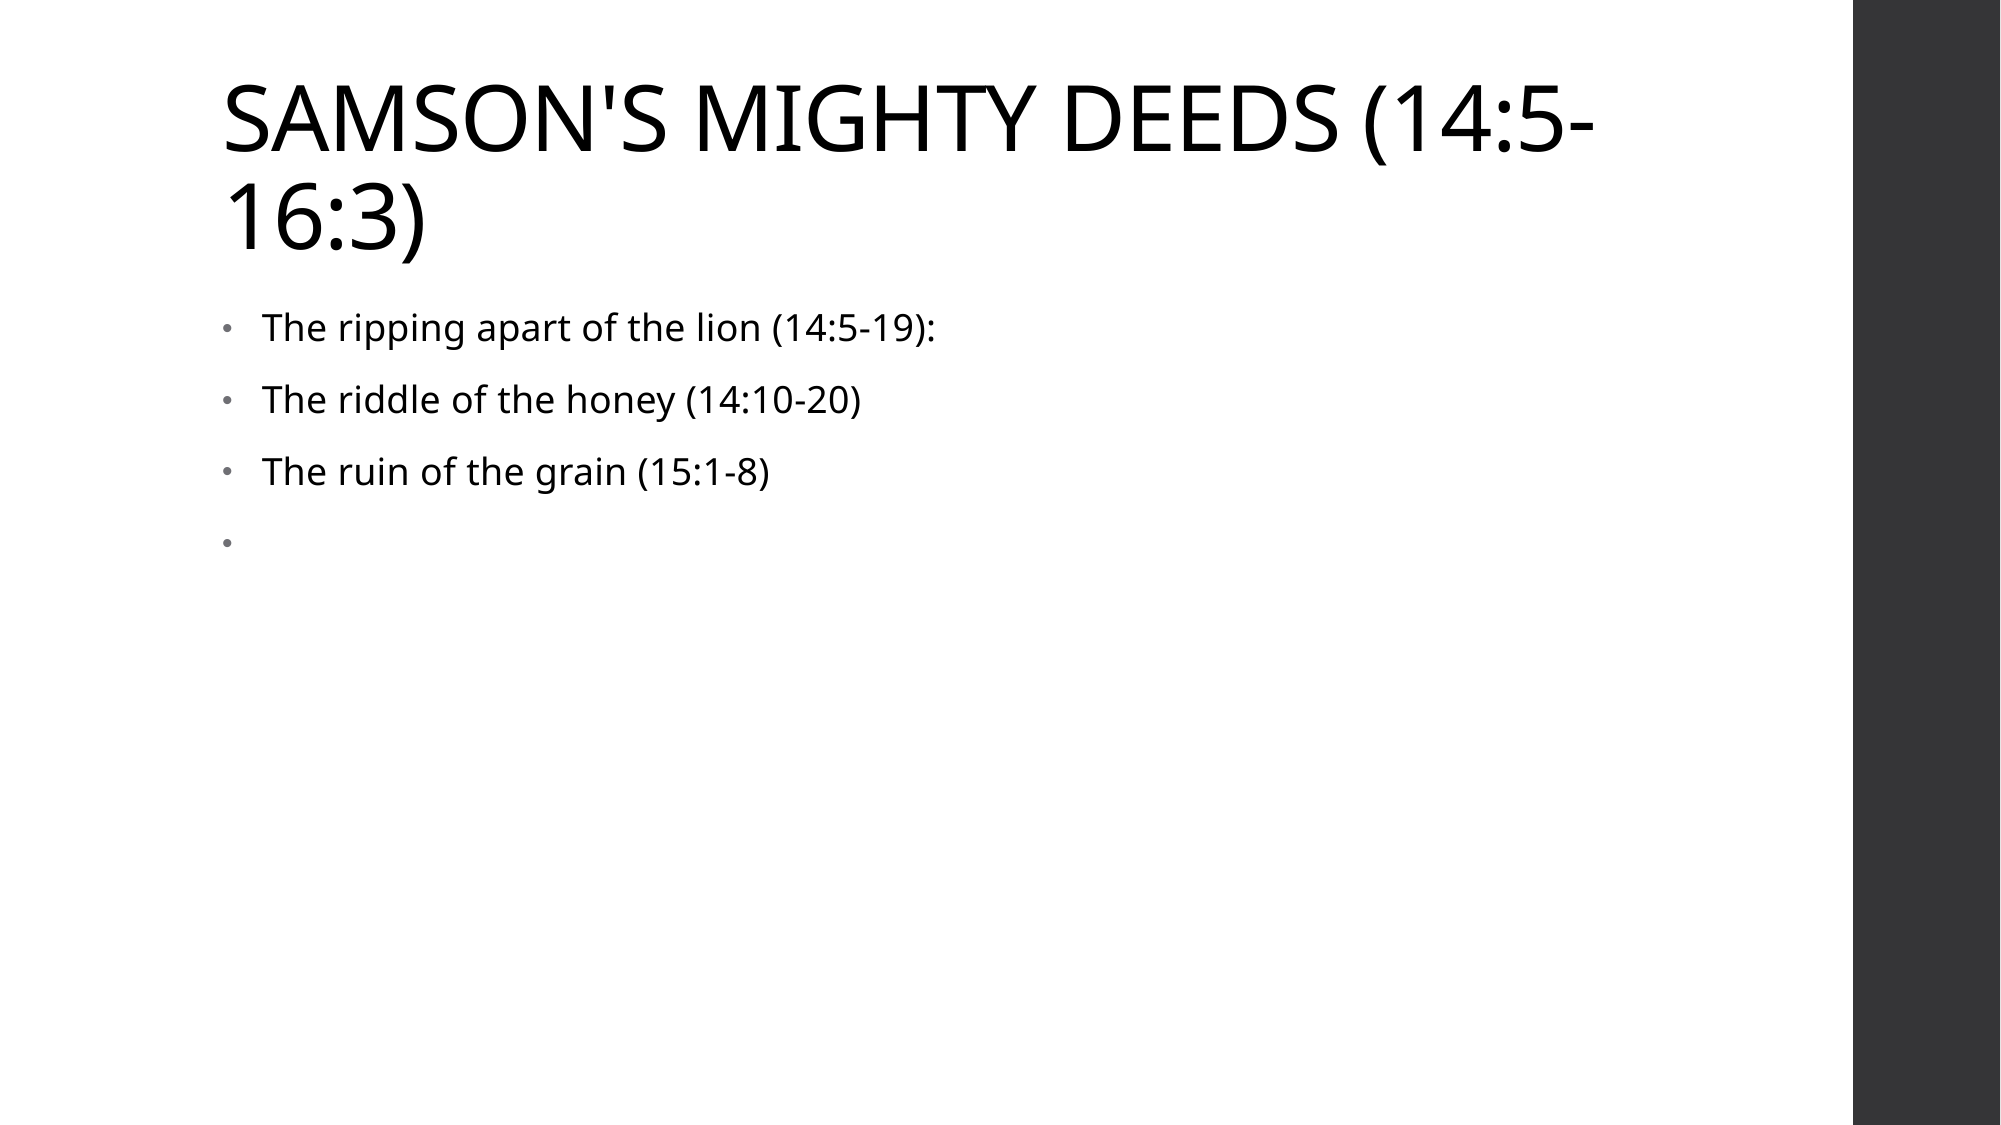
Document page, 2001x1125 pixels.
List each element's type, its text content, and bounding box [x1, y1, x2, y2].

title SAMSON'S MIGHTY DEEDS (14:5-16:3) [206, 60, 1797, 278]
list The ripping apart of the lion (14:5-19): The riddle of the honey (14:10-20) The ruin of the grain (15:1-8) [206, 299, 1617, 1014]
